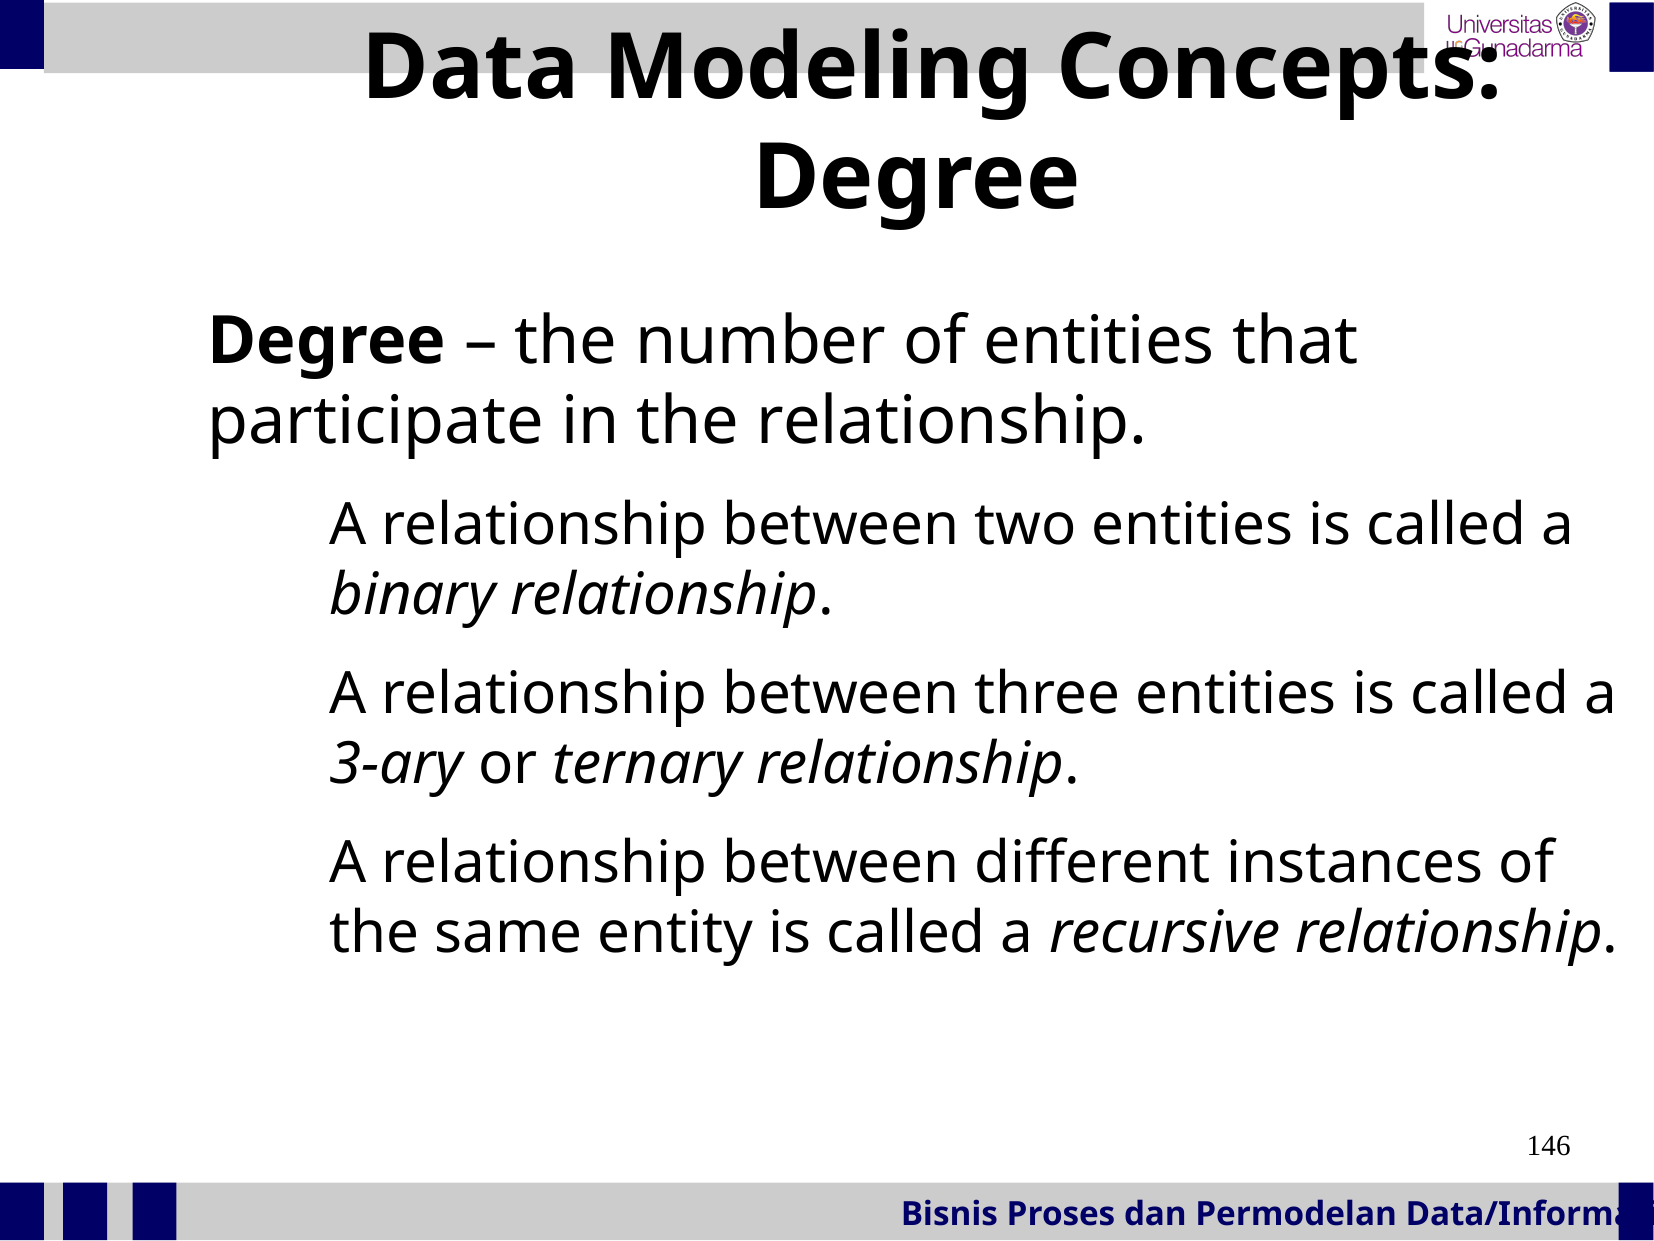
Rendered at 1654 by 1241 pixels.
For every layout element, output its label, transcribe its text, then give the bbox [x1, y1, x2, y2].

title Data Modeling Concepts: Degree [179, 13, 1654, 221]
picture [1437, 2, 1610, 13]
list Degree – the number of entities that participate in the relationship. A relationship between two entities is called a binary relationship. A relationship between three entities is called a 3-ary or ternary relationship. A relationship between different instances of the same entity is called a recursive relationship. [192, 289, 1640, 1157]
